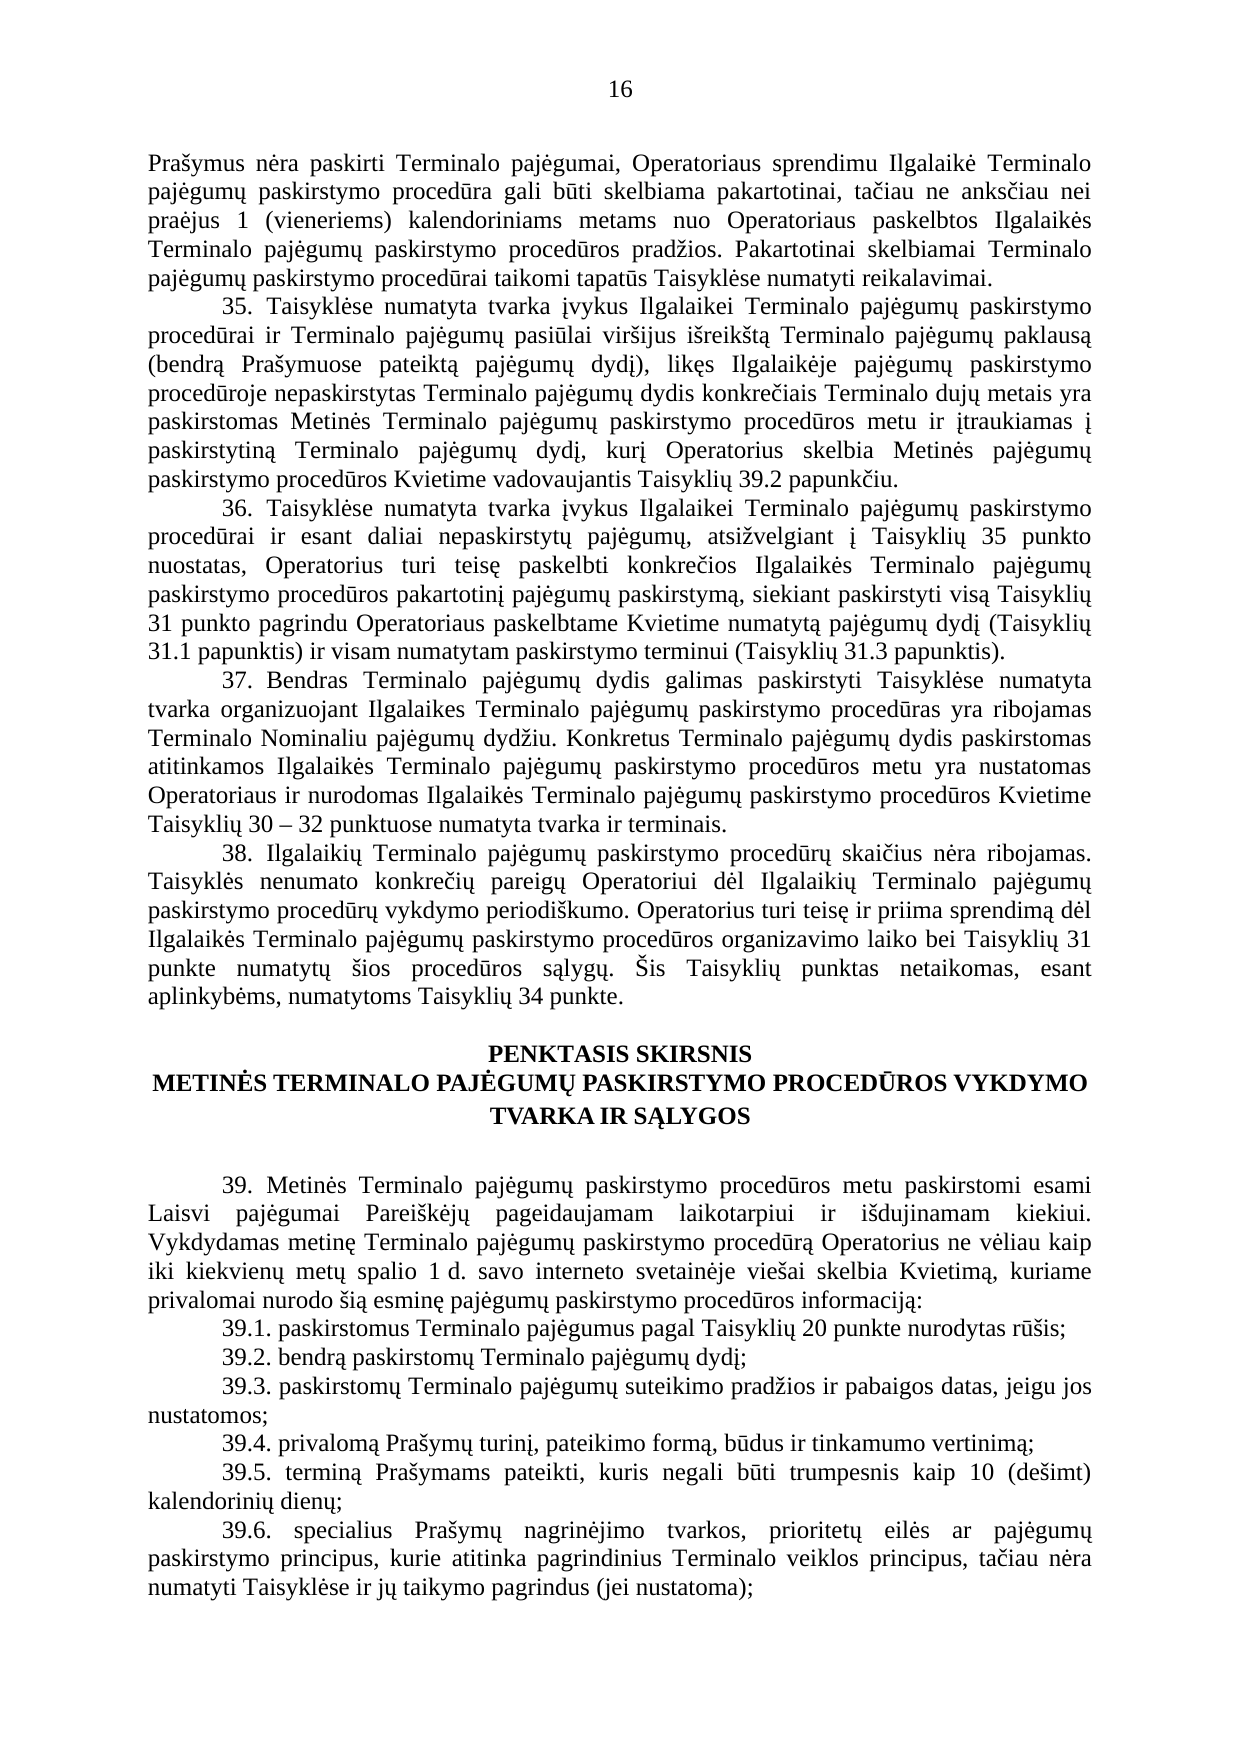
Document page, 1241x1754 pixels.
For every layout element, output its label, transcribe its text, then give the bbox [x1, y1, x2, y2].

text 39.3. paskirstomų Terminalo pajėgumų suteikimo pradžios ir pabaigos datas, jeigu jos nustatomos; [148, 1371, 1092, 1428]
text 35. Taisyklėse numatyta tvarka įvykus Ilgalaikei Terminalo pajėgumų paskirstymo procedūrai ir Terminalo pajėgumų pasiūlai viršijus išreikštą Terminalo pajėgumų paklausą (bendrą Prašymuose pateiktą pajėgumų dydį), likęs Ilgalaikėje pajėgumų paskirstymo procedūroje nepaskirstytas Terminalo pajėgumų dydis konkrečiais Terminalo dujų metais yra paskirstomas Metinės Terminalo pajėgumų paskirstymo procedūros metu ir įtraukiamas į paskirstytiną Terminalo pajėgumų dydį, kurį Operatorius skelbia Metinės pajėgumų paskirstymo procedūros Kvietime vadovaujantis Taisyklių 39.2 papunkčiu. [148, 291, 1092, 493]
text 39.4. privalomą Prašymų turinį, pateikimo formą, būdus ir tinkamumo vertinimą; [148, 1428, 1092, 1457]
text 38. Ilgalaikių Terminalo pajėgumų paskirstymo procedūrų skaičius nėra ribojamas. Taisyklės nenumato konkrečių pareigų Operatoriui dėl Ilgalaikių Terminalo pajėgumų paskirstymo procedūrų vykdymo periodiškumo. Operatorius turi teisę ir priima sprendimą dėl Ilgalaikės Terminalo pajėgumų paskirstymo procedūros organizavimo laiko bei Taisyklių 31 punkte numatytų šios procedūros sąlygų. Šis Taisyklių punktas netaikomas, esant aplinkybėms, numatytoms Taisyklių 34 punkte. [148, 838, 1092, 1010]
text PENKTASIS SKIRSNIS [148, 1039, 1092, 1068]
subtitle METINĖS TERMINALO PAJĖGUMŲ PASKIRSTYMO PROCEDŪROS VYKDYMO TVARKA IR SĄLYGOS [148, 1068, 1092, 1129]
text 39.2. bendrą paskirstomų Terminalo pajėgumų dydį; [148, 1342, 1092, 1371]
text 39.1. paskirstomus Terminalo pajėgumus pagal Taisyklių 20 punkte nurodytas rūšis; [148, 1313, 1092, 1342]
text 36. Taisyklėse numatyta tvarka įvykus Ilgalaikei Terminalo pajėgumų paskirstymo procedūrai ir esant daliai nepaskirstytų pajėgumų, atsižvelgiant į Taisyklių 35 punkto nuostatas, Operatorius turi teisę paskelbti konkrečios Ilgalaikės Terminalo pajėgumų paskirstymo procedūros pakartotinį pajėgumų paskirstymą, siekiant paskirstyti visą Taisyklių 31 punkto pagrindu Operatoriaus paskelbtame Kvietime numatytą pajėgumų dydį (Taisyklių 31.1 papunktis) ir visam numatytam paskirstymo terminui (Taisyklių 31.3 papunktis). [148, 493, 1092, 665]
text 39. Metinės Terminalo pajėgumų paskirstymo procedūros metu paskirstomi esami Laisvi pajėgumai Pareiškėjų pageidaujamam laikotarpiui ir išdujinamam kiekiui. Vykdydamas metinę Terminalo pajėgumų paskirstymo procedūrą Operatorius ne vėliau kaip iki kiekvienų metų spalio 1 d. savo interneto svetainėje viešai skelbia Kvietimą, kuriame privalomai nurodo šią esminę pajėgumų paskirstymo procedūros informaciją: [148, 1170, 1092, 1313]
text 39.6. specialius Prašymų nagrinėjimo tvarkos, prioritetų eilės ar pajėgumų paskirstymo principus, kurie atitinka pagrindinius Terminalo veiklos principus, tačiau nėra numatyti Taisyklėse ir jų taikymo pagrindus (jei nustatoma); [148, 1515, 1092, 1601]
text Prašymus nėra paskirti Terminalo pajėgumai, Operatoriaus sprendimu Ilgalaikė Terminalo pajėgumų paskirstymo procedūra gali būti skelbiama pakartotinai, tačiau ne anksčiau nei praėjus 1 (vieneriems) kalendoriniams metams nuo Operatoriaus paskelbtos Ilgalaikės Terminalo pajėgumų paskirstymo procedūros pradžios. Pakartotinai skelbiamai Terminalo pajėgumų paskirstymo procedūrai taikomi tapatūs Taisyklėse numatyti reikalavimai. [148, 148, 1092, 291]
text 39.5. terminą Prašymams pateikti, kuris negali būti trumpesnis kaip 10 (dešimt) kalendorinių dienų; [148, 1457, 1092, 1515]
text 37. Bendras Terminalo pajėgumų dydis galimas paskirstyti Taisyklėse numatyta tvarka organizuojant Ilgalaikes Terminalo pajėgumų paskirstymo procedūras yra ribojamas Terminalo Nominaliu pajėgumų dydžiu. Konkretus Terminalo pajėgumų dydis paskirstomas atitinkamos Ilgalaikės Terminalo pajėgumų paskirstymo procedūros metu yra nustatomas Operatoriaus ir nurodomas Ilgalaikės Terminalo pajėgumų paskirstymo procedūros Kvietime Taisyklių 30 – 32 punktuose numatyta tvarka ir terminais. [148, 665, 1092, 838]
